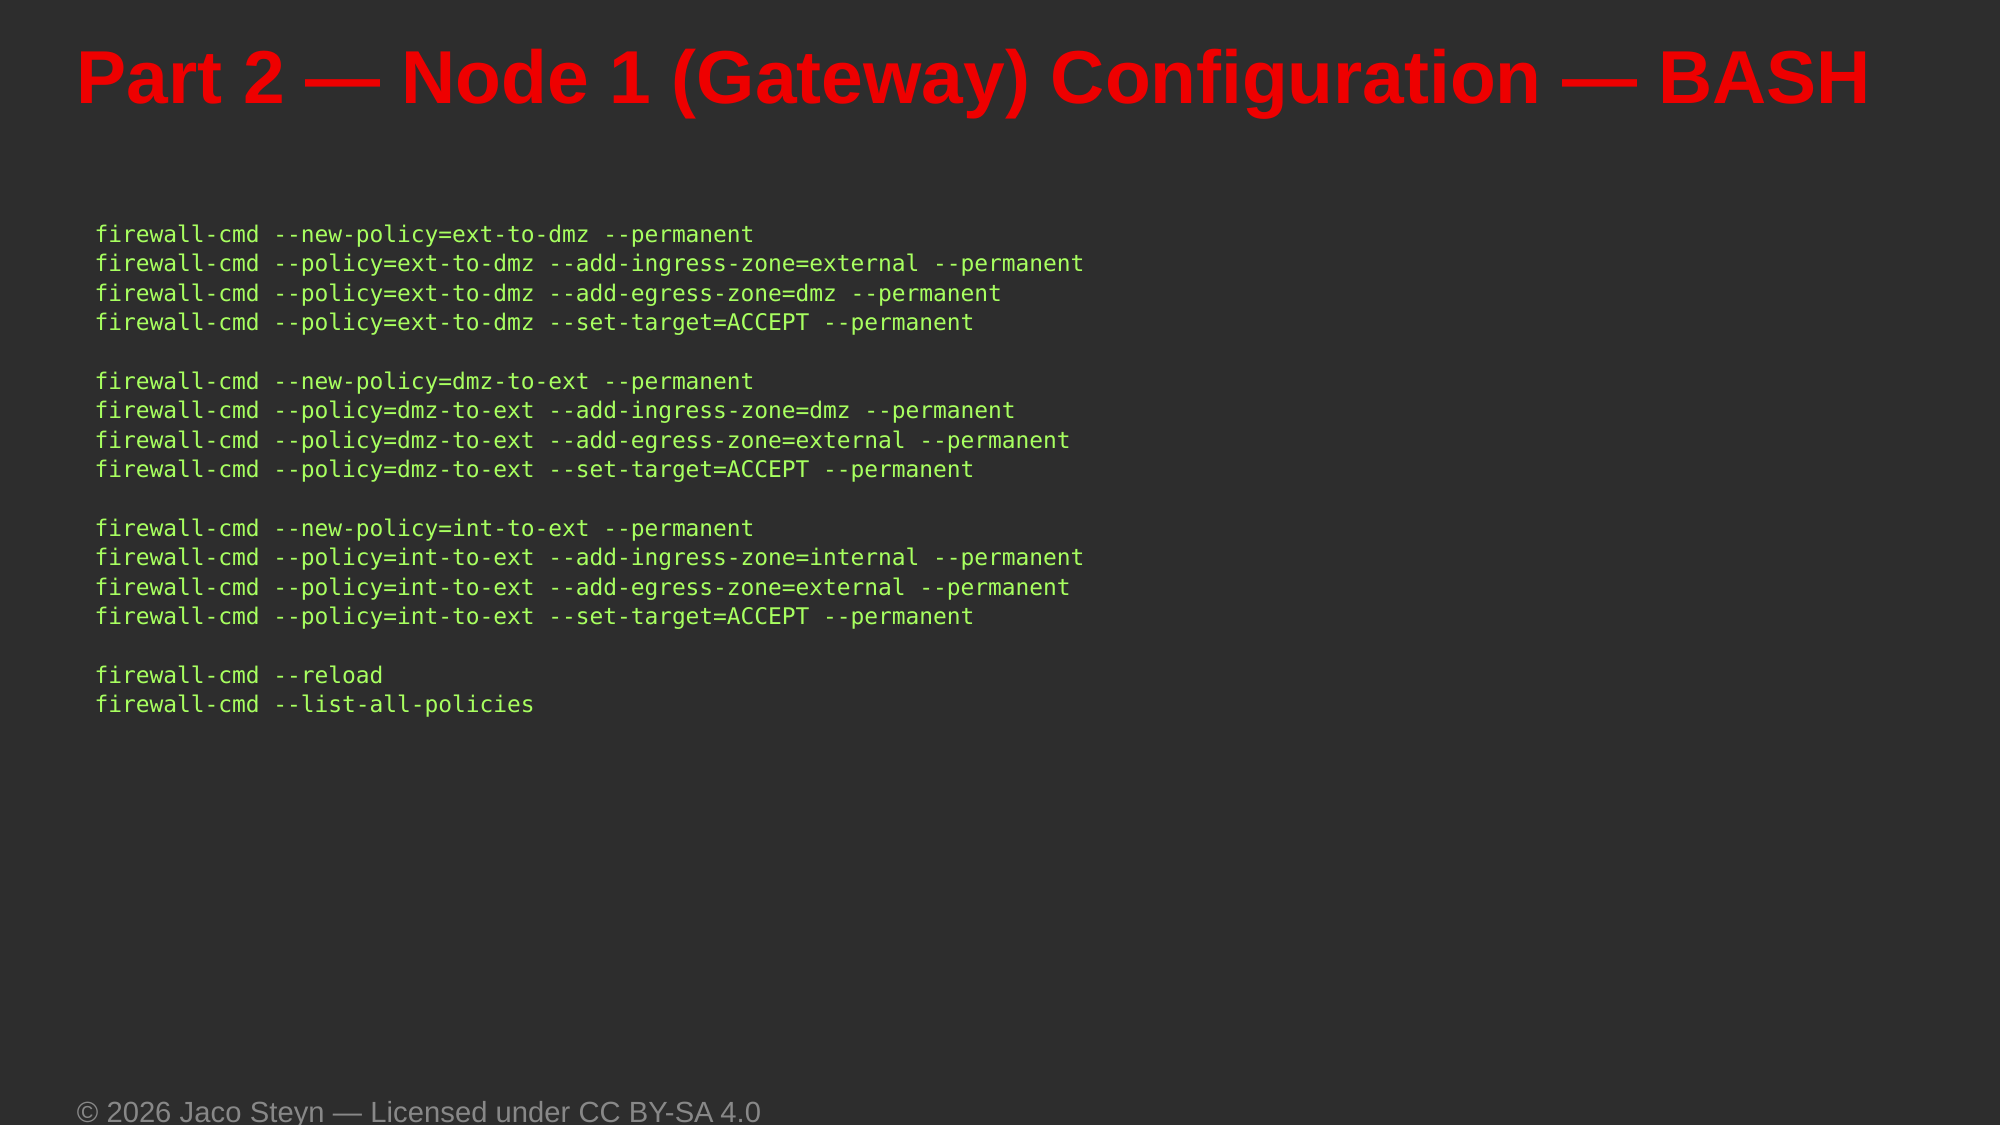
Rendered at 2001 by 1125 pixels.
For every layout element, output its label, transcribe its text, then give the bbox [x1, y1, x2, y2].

text_box firewall-cmd --new-policy=ext-to-dmz --permanent firewall-cmd --policy=ext-to-dmz --add-ingress-zone=external --permanent firewall-cmd --policy=ext-to-dmz --add-egress-zone=dmz --permanent firewall-cmd --policy=ext-to-dmz --set-target=ACCEPT --permanent firewall-cmd --new-policy=dmz-to-ext --permanent firewall-cmd --policy=dmz-to-ext --add-ingress-zone=dmz --permanent firewall-cmd --policy=dmz-to-ext --add-egress-zone=external --permanent firewall-cmd --policy=dmz-to-ext --set-target=ACCEPT --permanent firewall-cmd --new-policy=int-to-ext --permanent firewall-cmd --policy=int-to-ext --add-ingress-zone=internal --permanent firewall-cmd --policy=int-to-ext --add-egress-zone=external --permanent firewall-cmd --policy=int-to-ext --set-target=ACCEPT --permanent firewall-cmd --reload firewall-cmd --list-all-policies [59, 194, 1942, 1052]
text_box Part 2 — Node 1 (Gateway) Configuration — BASH [59, 23, 1942, 178]
text_box © 2026 Jaco Steyn — Licensed under CC BY-SA 4.0 [59, 1083, 1942, 1120]
